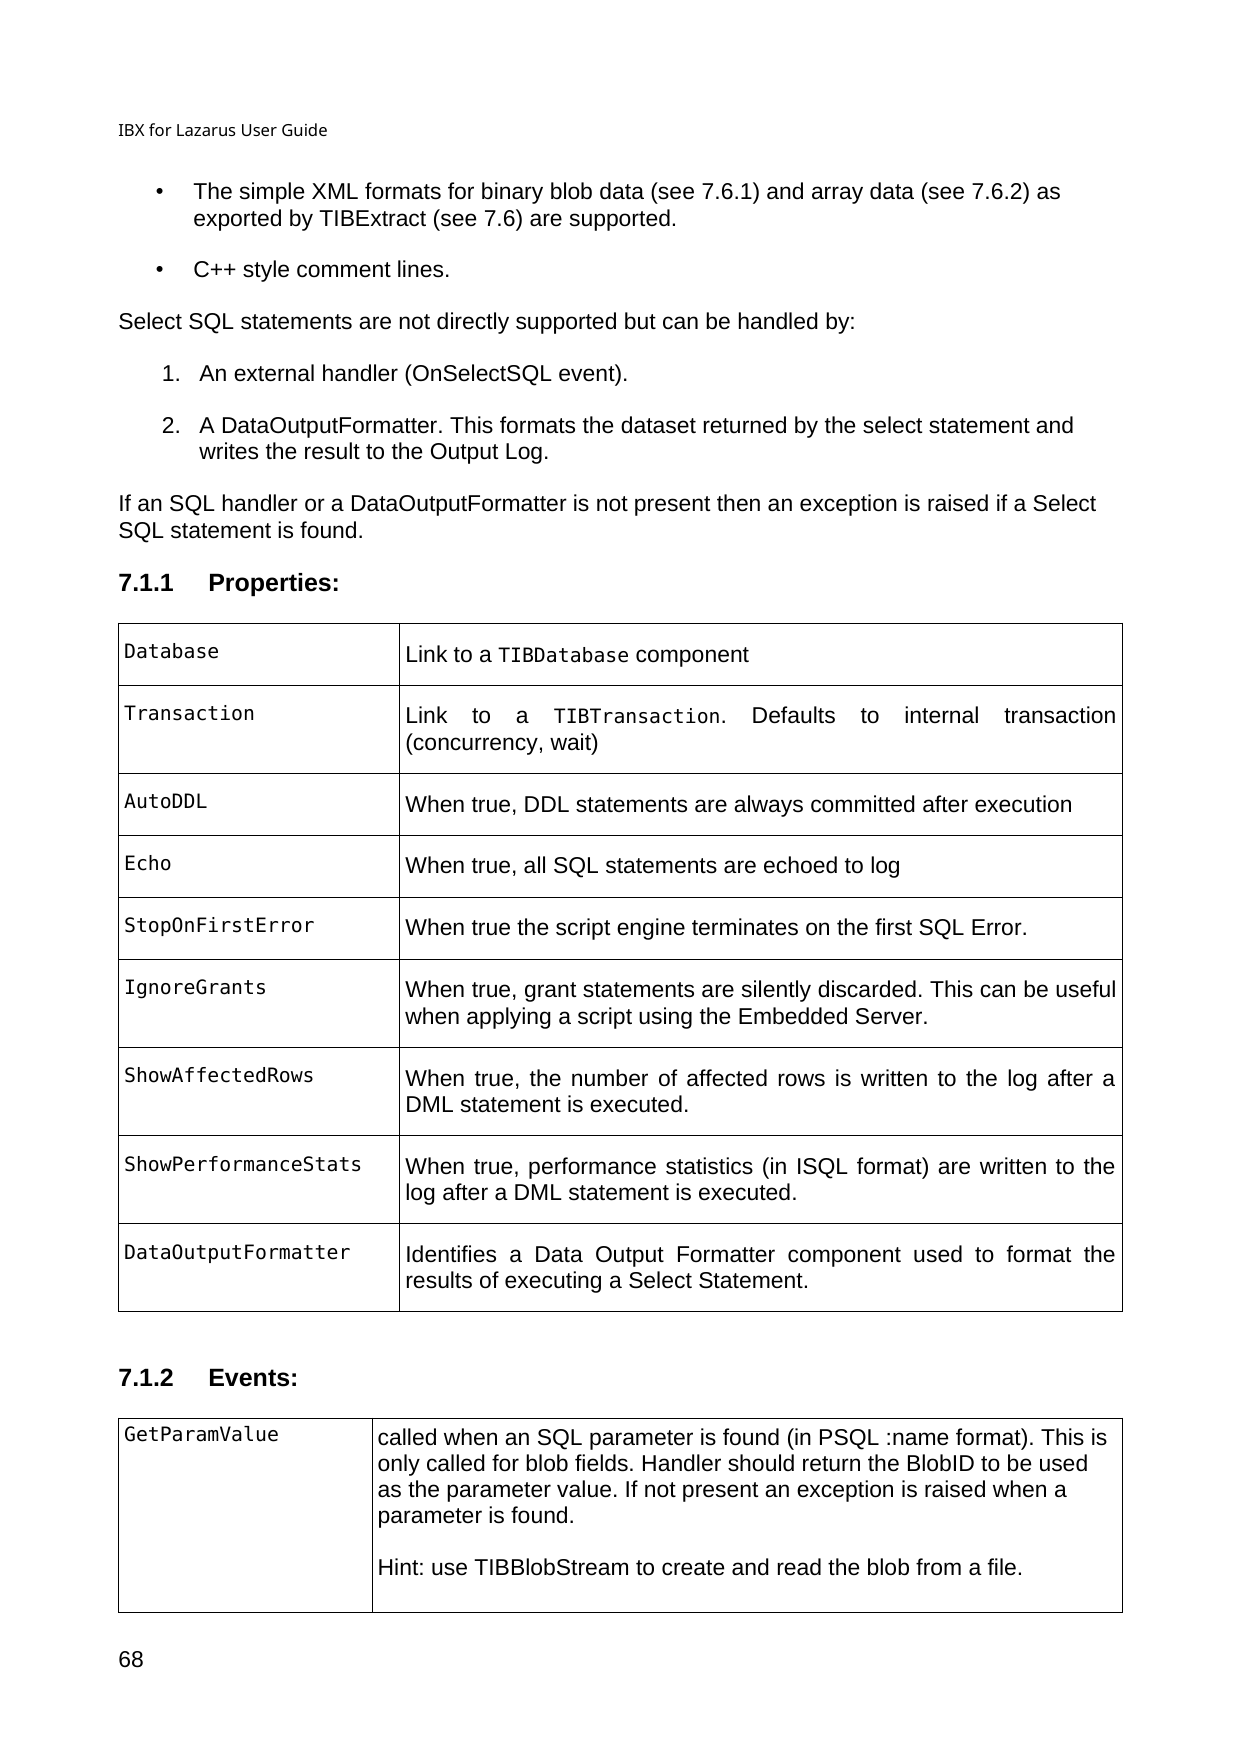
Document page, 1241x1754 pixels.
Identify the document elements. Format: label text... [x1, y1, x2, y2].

table_cell ShowPerformanceStats [119, 1136, 399, 1223]
text If an SQL handler or a DataOutputFormatter is not present then an exception is raised if a Select SQL statement is found. [118, 490, 1122, 543]
table_cell Transaction [119, 686, 399, 773]
subtitle Properties: [118, 568, 1122, 597]
table_cell When true, all SQL statements are echoed to log [400, 836, 1122, 897]
table_cell AutoDDL [119, 774, 399, 835]
table_cell When true, DDL statements are always committed after execution [400, 774, 1122, 835]
table_cell When true the script engine terminates on the first SQL Error. [400, 898, 1122, 958]
table_cell Link to a TIBTransaction. Defaults to internal transaction (concurrency, wait) [400, 686, 1122, 773]
table_cell IgnoreGrants [119, 960, 399, 1047]
table_header Database [119, 624, 399, 684]
table_cell StopOnFirstError [119, 898, 399, 958]
list C++ style comment lines. [156, 256, 1122, 283]
text Select SQL statements are not directly supported but can be handled by: [118, 308, 1122, 334]
table_cell DataOutputFormatter [119, 1224, 399, 1311]
subtitle Events: [118, 1363, 1122, 1392]
table_cell When true, the number of affected rows is written to the log after a DML statement is executed. [400, 1048, 1122, 1135]
table_cell ShowAffectedRows [119, 1048, 399, 1135]
table_header GetParamValue [119, 1419, 372, 1612]
table_cell When true, performance statistics (in ISQL format) are written to the log after a DML statement is executed. [400, 1136, 1122, 1223]
table_cell Identifies a Data Output Formatter component used to format the results of executing a Select Statement. [400, 1224, 1122, 1311]
list A DataOutputFormatter. This formats the dataset returned by the select statement and writes the result to the Output Log. [162, 412, 1122, 465]
list An external handler (OnSelectSQL event). [162, 360, 1122, 386]
list The simple XML formats for binary blob data (see 7.6.1) and array data (see 7.6.2) as exported by TIBExtract (see 7.6) are supported. [156, 178, 1122, 231]
table_header Link to a TIBDatabase component [400, 624, 1122, 684]
table_header called when an SQL parameter is found (in PSQL :name format). This is only called for blob fields. Handler should return the BlobID to be used as the parameter value. If not present an exception is raised when a parameter is found. Hint: use TIBBlobStream to create and read the blob from a file. [373, 1419, 1122, 1612]
table_cell Echo [119, 836, 399, 897]
table_cell When true, grant statements are silently discarded. This can be useful when applying a script using the Embedded Server. [400, 960, 1122, 1047]
